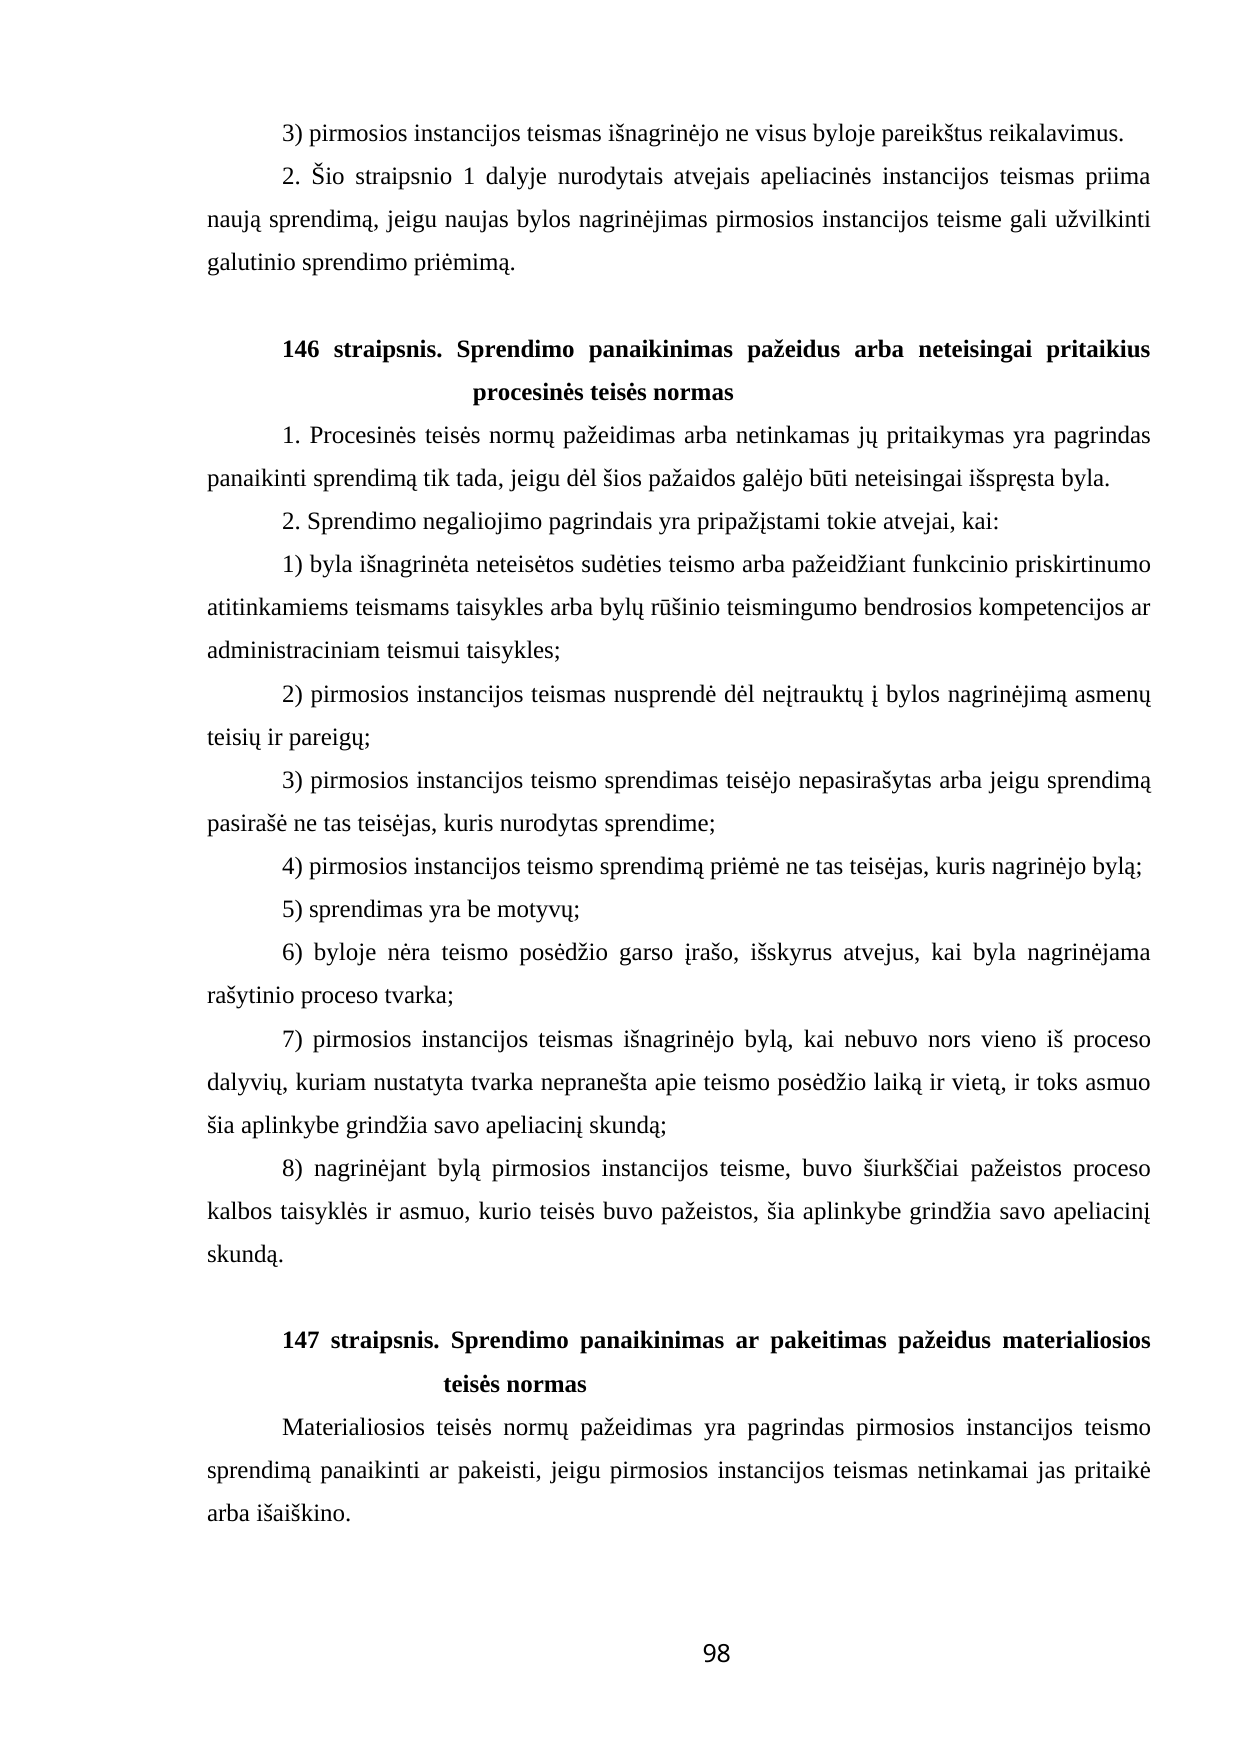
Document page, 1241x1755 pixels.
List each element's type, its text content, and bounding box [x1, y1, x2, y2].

text 8) nagrinėjant bylą pirmosios instancijos teisme, buvo šiurkščiai pažeistos proceso kalbos taisyklės ir asmuo, kurio teisės buvo pažeistos, šia aplinkybe grindžia savo apeliacinį skundą. [207, 1153, 1152, 1268]
text Materialiosios teisės normų pažeidimas yra pagrindas pirmosios instancijos teismo sprendimą panaikinti ar pakeisti, jeigu pirmosios instancijos teismas netinkamai jas pritaikė arba išaiškino. [207, 1412, 1152, 1527]
text 3) pirmosios instancijos teismas išnagrinėjo ne visus byloje pareikštus reikalavimus. [207, 118, 1152, 147]
text 4) pirmosios instancijos teismo sprendimą priėmė ne tas teisėjas, kuris nagrinėjo bylą; [207, 851, 1152, 880]
text 1. Procesinės teisės normų pažeidimas arba netinkamas jų pritaikymas yra pagrindas panaikinti sprendimą tik tada, jeigu dėl šios pažaidos galėjo būti neteisingai išspręsta byla. [207, 420, 1152, 492]
text 3) pirmosios instancijos teismo sprendimas teisėjo nepasirašytas arba jeigu sprendimą pasirašė ne tas teisėjas, kuris nurodytas sprendime; [207, 765, 1152, 837]
text 1) byla išnagrinėta neteisėtos sudėties teismo arba pažeidžiant funkcinio priskirtinumo atitinkamiems teismams taisykles arba bylų rūšinio teismingumo bendrosios kompetencijos ar administraciniam teismui taisykles; [207, 549, 1152, 664]
text 2. Šio straipsnio 1 dalyje nurodytais atvejais apeliacinės instancijos teismas priima naują sprendimą, jeigu naujas bylos nagrinėjimas pirmosios instancijos teisme gali užvilkinti galutinio sprendimo priėmimą. [207, 161, 1152, 276]
text 7) pirmosios instancijos teismas išnagrinėjo bylą, kai nebuvo nors vieno iš proceso dalyvių, kuriam nustatyta tvarka nepranešta apie teismo posėdžio laiką ir vietą, ir toks asmuo šia aplinkybe grindžia savo apeliacinį skundą; [207, 1024, 1152, 1139]
text 146 straipsnis. Sprendimo panaikinimas pažeidus arba neteisingai pritaikius procesinės teisės normas [282, 334, 1152, 406]
text 6) byloje nėra teismo posėdžio garso įrašo, išskyrus atvejus, kai byla nagrinėjama rašytinio proceso tvarka; [207, 937, 1152, 1009]
text 147 straipsnis. Sprendimo panaikinimas ar pakeitimas pažeidus materialiosios teisės normas [282, 1326, 1152, 1397]
text 2. Sprendimo negaliojimo pagrindais yra pripažįstami tokie atvejai, kai: [207, 506, 1152, 535]
text 5) sprendimas yra be motyvų; [207, 894, 1152, 923]
text 2) pirmosios instancijos teismas nusprendė dėl neįtrauktų į bylos nagrinėjimą asmenų teisių ir pareigų; [207, 679, 1152, 751]
